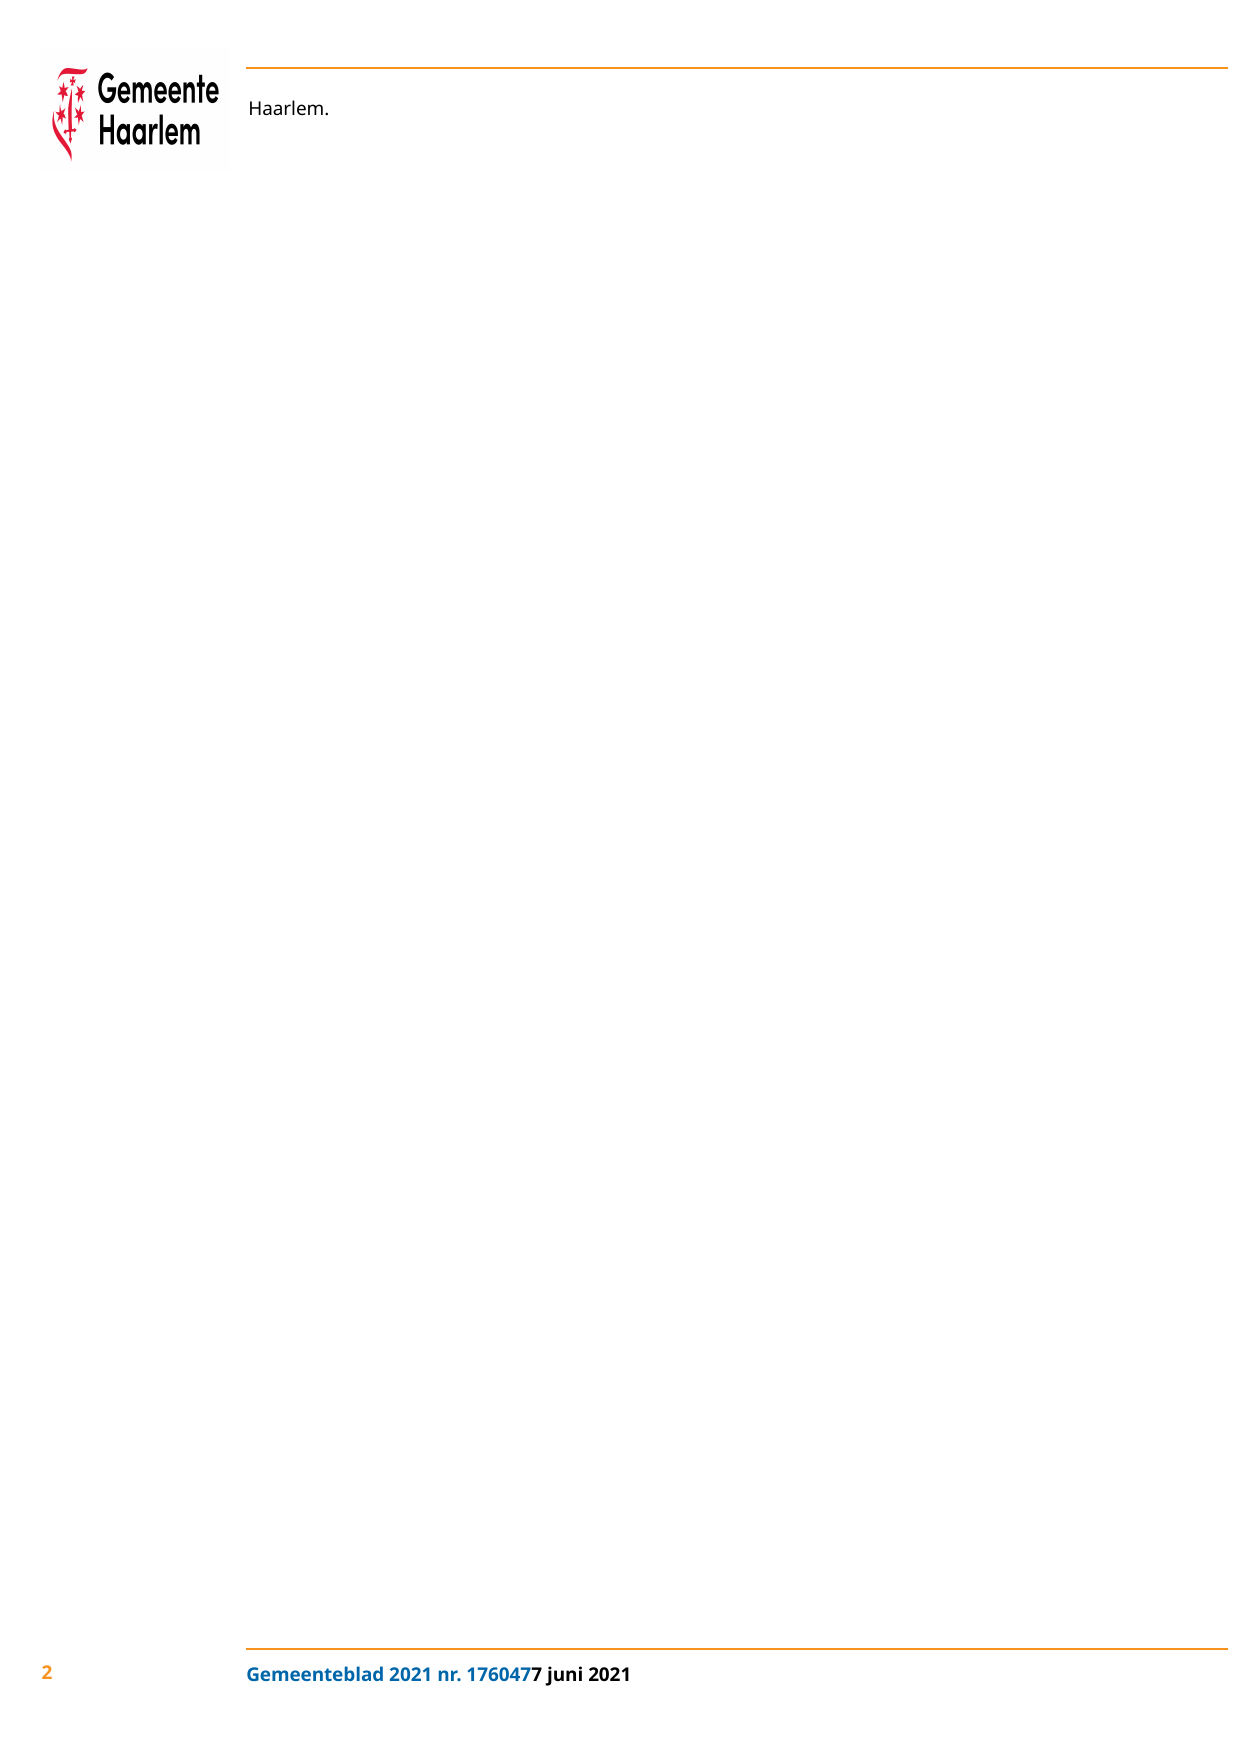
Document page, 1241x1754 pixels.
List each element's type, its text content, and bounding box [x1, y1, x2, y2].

picture [41, 47, 231, 172]
text Haarlem. [248, 95, 1152, 121]
